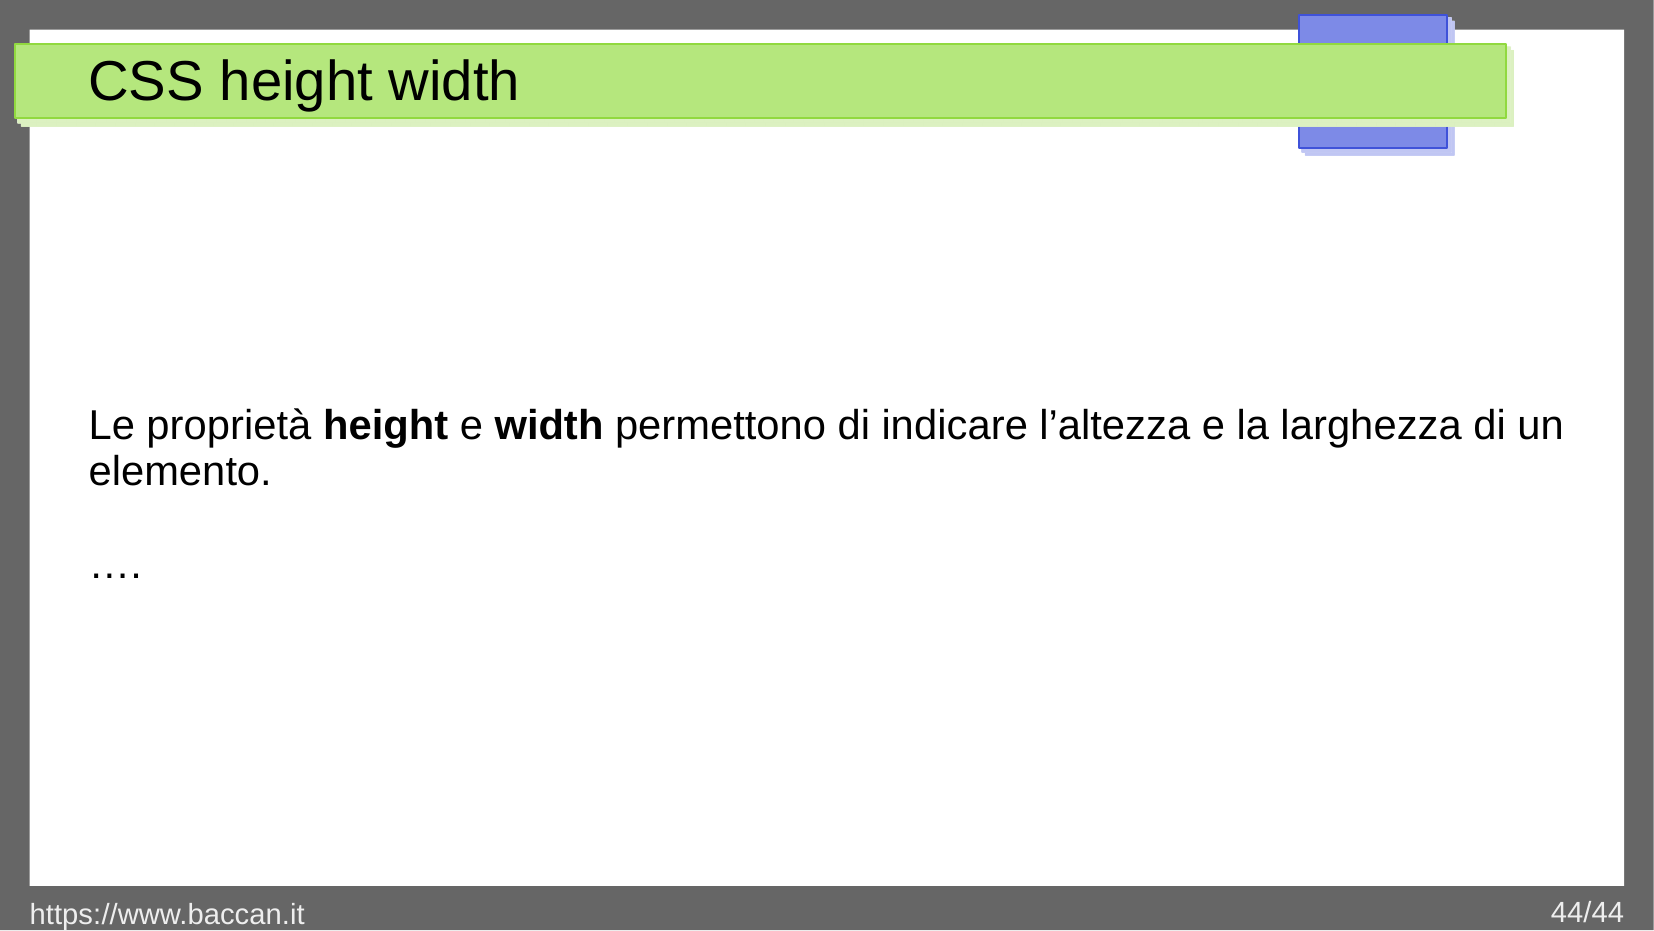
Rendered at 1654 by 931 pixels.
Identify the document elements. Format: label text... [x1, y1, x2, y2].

title CSS height width [88, 44, 1506, 119]
text_box Le proprietà height e width permettono di indicare l’altezza e la larghezza di un elemento. …. [88, 169, 1565, 820]
